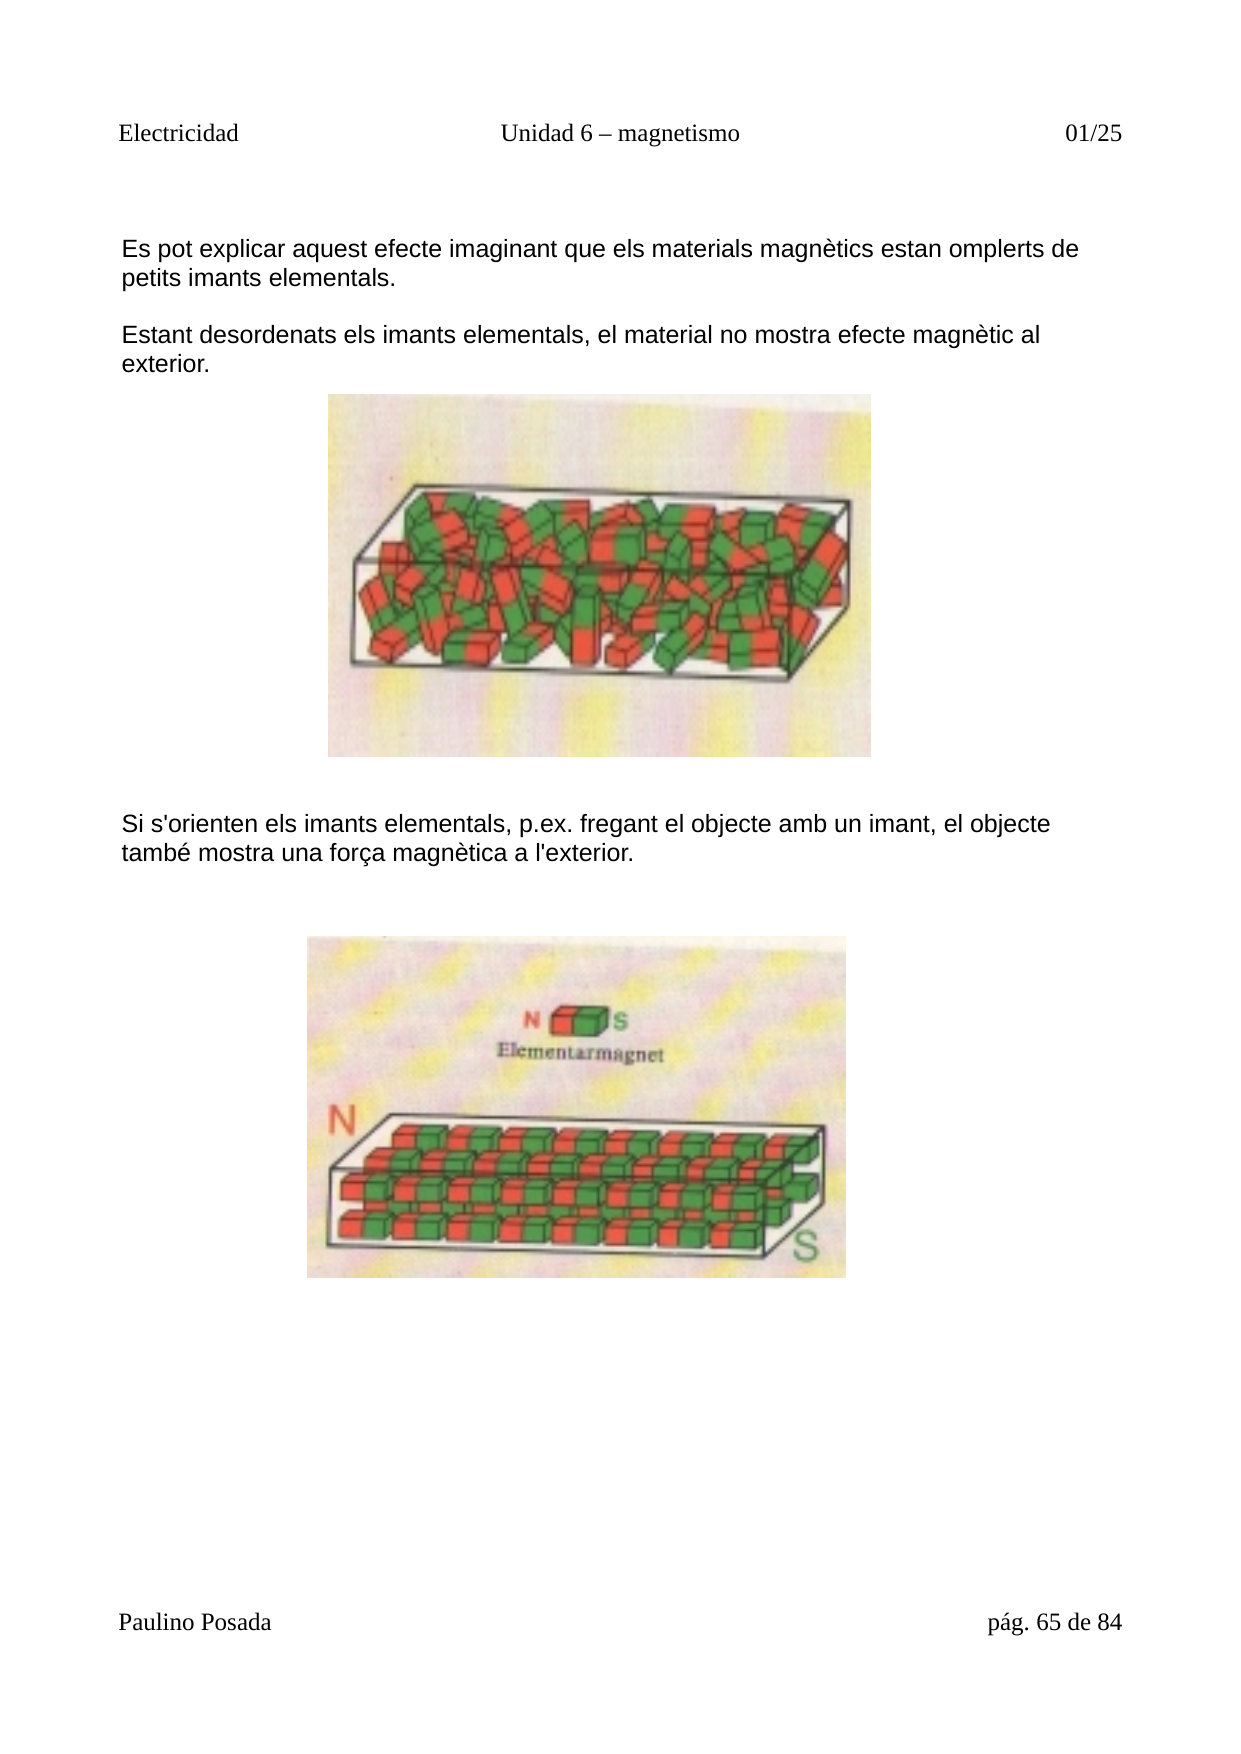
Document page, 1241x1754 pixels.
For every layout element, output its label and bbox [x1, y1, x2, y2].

picture [307, 936, 846, 1278]
picture [328, 394, 871, 757]
